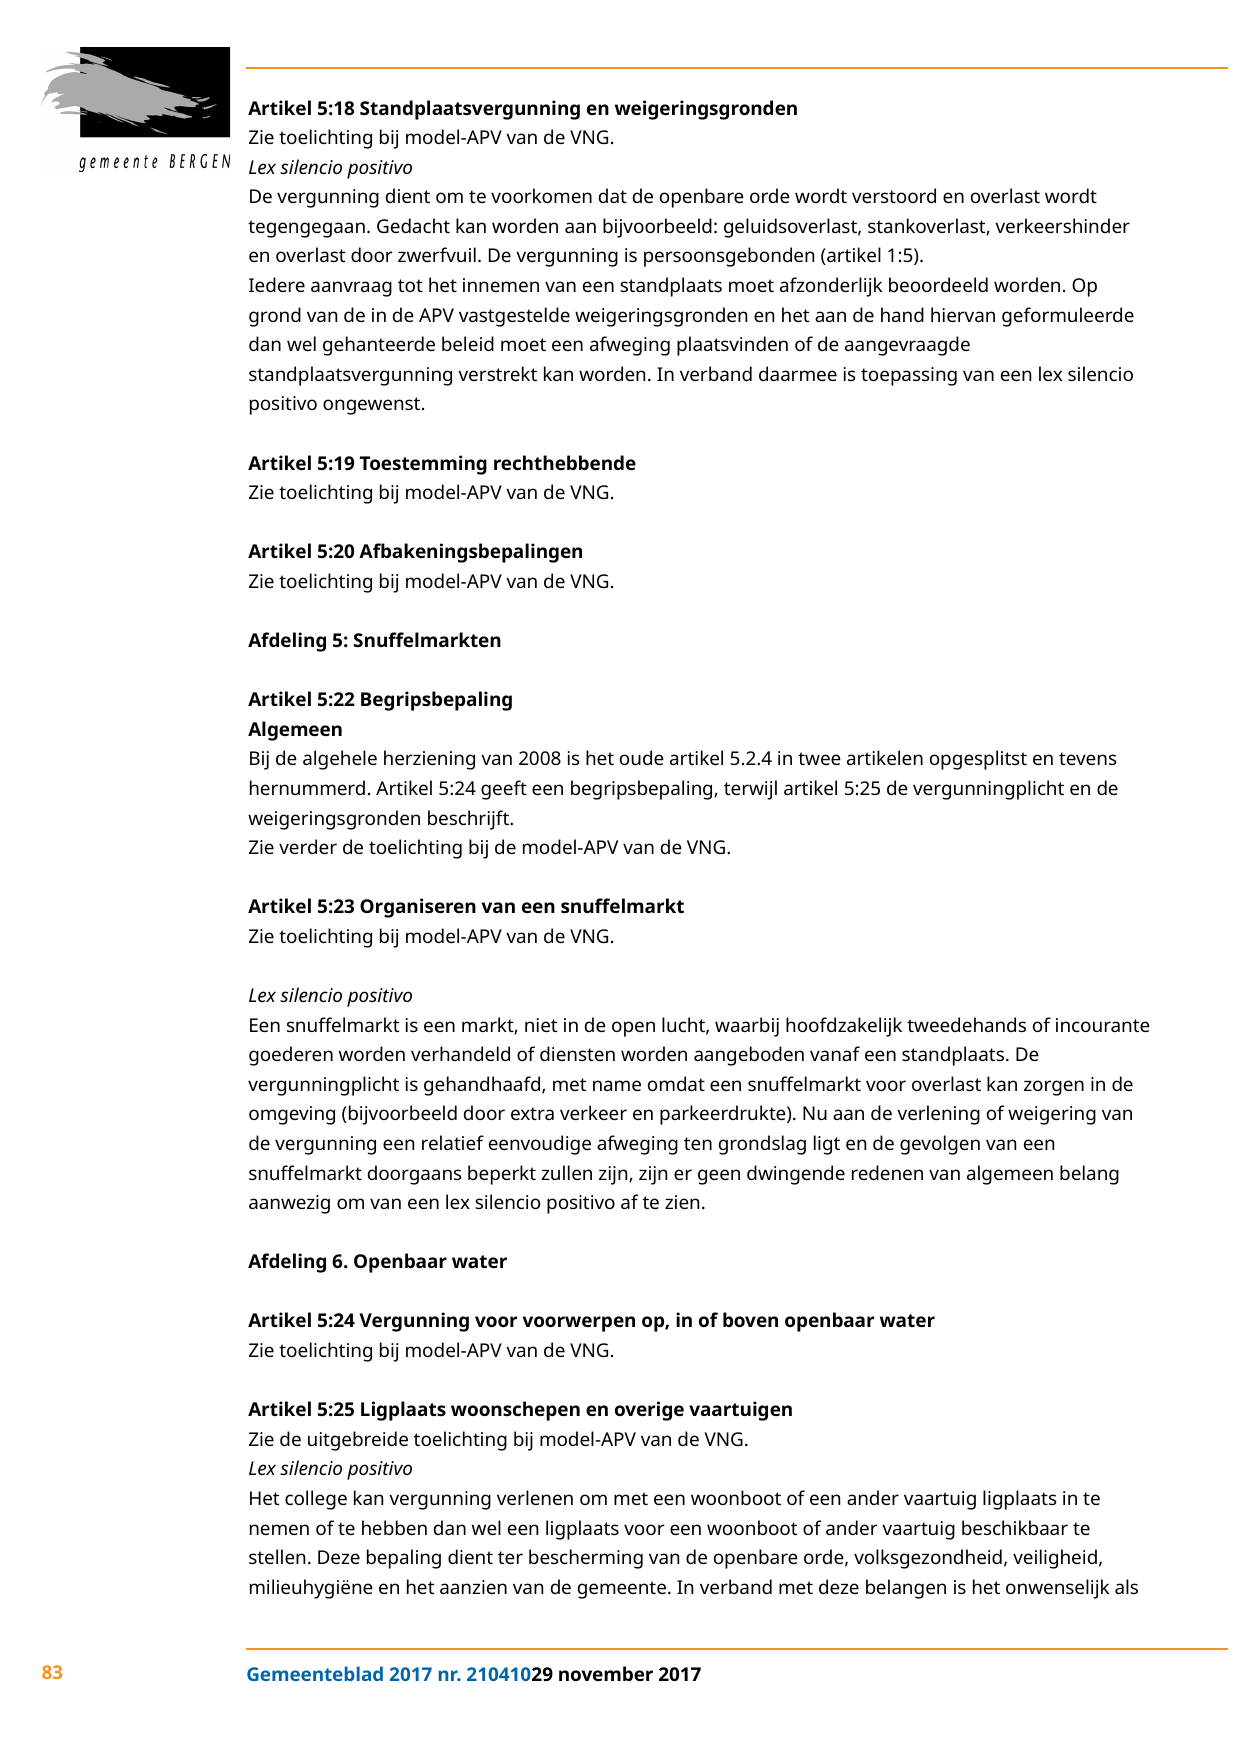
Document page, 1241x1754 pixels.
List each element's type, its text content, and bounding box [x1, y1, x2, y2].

text Zie toelichting bij model-APV van de VNG. [248, 124, 1152, 150]
text Artikel 5:23 Organiseren van een snuffelmarkt [248, 893, 1152, 919]
text Iedere aanvraag tot het innemen van een standplaats moet afzonderlijk beoordeeld worden. Op grond van de in de APV vastgestelde weigeringsgronden en het aan de hand hiervan geformuleerde dan wel gehanteerde beleid moet een afweging plaatsvinden of de aangevraagde standplaatsvergunning verstrekt kan worden. In verband daarmee is toepassing van een lex silencio positivo ongewenst. [248, 272, 1152, 416]
picture [41, 47, 231, 172]
text Zie toelichting bij model-APV van de VNG. [248, 1337, 1152, 1363]
text Afdeling 5: Snuffelmarkten [248, 627, 1152, 653]
text Een snuffelmarkt is een markt, niet in de open lucht, waarbij hoofdzakelijk tweedehands of incourante goederen worden verhandeld of diensten worden aangeboden vanaf een standplaats. De vergunningplicht is gehandhaafd, met name omdat een snuffelmarkt voor overlast kan zorgen in de omgeving (bijvoorbeeld door extra verkeer en parkeerdrukte). Nu aan de verlening of weigering van de vergunning een relatief eenvoudige afweging ten grondslag ligt en de gevolgen van een snuffelmarkt doorgaans beperkt zullen zijn, zijn er geen dwingende redenen van algemeen belang aanwezig om van een lex silencio positivo af te zien. [248, 1012, 1152, 1215]
text Artikel 5:25 Ligplaats woonschepen en overige vaartuigen [248, 1396, 1152, 1422]
text De vergunning dient om te voorkomen dat de openbare orde wordt verstoord en overlast wordt tegengegaan. Gedacht kan worden aan bijvoorbeeld: geluidsoverlast, stankoverlast, verkeershinder en overlast door zwerfvuil. De vergunning is persoonsgebonden (artikel 1:5). [248, 183, 1152, 268]
text Zie verder de toelichting bij de model-APV van de VNG. [248, 834, 1152, 860]
text Het college kan vergunning verlenen om met een woonboot of een ander vaartuig ligplaats in te nemen of te hebben dan wel een ligplaats voor een woonboot of ander vaartuig beschikbaar te stellen. Deze bepaling dient ter bescherming van de openbare orde, volksgezondheid, veiligheid, milieuhygiëne en het aanzien van de gemeente. In verband met deze belangen is het onwenselijk als [248, 1485, 1152, 1600]
text Artikel 5:19 Toestemming rechthebbende [248, 450, 1152, 476]
text Afdeling 6. Openbaar water [248, 1248, 1152, 1274]
text Lex silencio positivo [248, 1456, 1152, 1481]
text Lex silencio positivo [248, 982, 1152, 1008]
text Artikel 5:22 Begripsbepaling [248, 686, 1152, 712]
text Algemeen [248, 716, 1152, 742]
text Artikel 5:20 Afbakeningsbepalingen [248, 538, 1152, 564]
text Zie toelichting bij model-APV van de VNG. [248, 479, 1152, 505]
text Zie de uitgebreide toelichting bij model-APV van de VNG. [248, 1426, 1152, 1452]
text Lex silencio positivo [248, 154, 1152, 180]
text Artikel 5:24 Vergunning voor voorwerpen op, in of boven openbaar water [248, 1308, 1152, 1333]
text Zie toelichting bij model-APV van de VNG. [248, 923, 1152, 949]
text Bij de algehele herziening van 2008 is het oude artikel 5.2.4 in twee artikelen opgesplitst en tevens hernummerd. Artikel 5:24 geeft een begripsbepaling, terwijl artikel 5:25 de vergunningplicht en de weigeringsgronden beschrijft. [248, 746, 1152, 831]
text Zie toelichting bij model-APV van de VNG. [248, 568, 1152, 594]
text Artikel 5:18 Standplaatsvergunning en weigeringsgronden [248, 95, 1152, 121]
